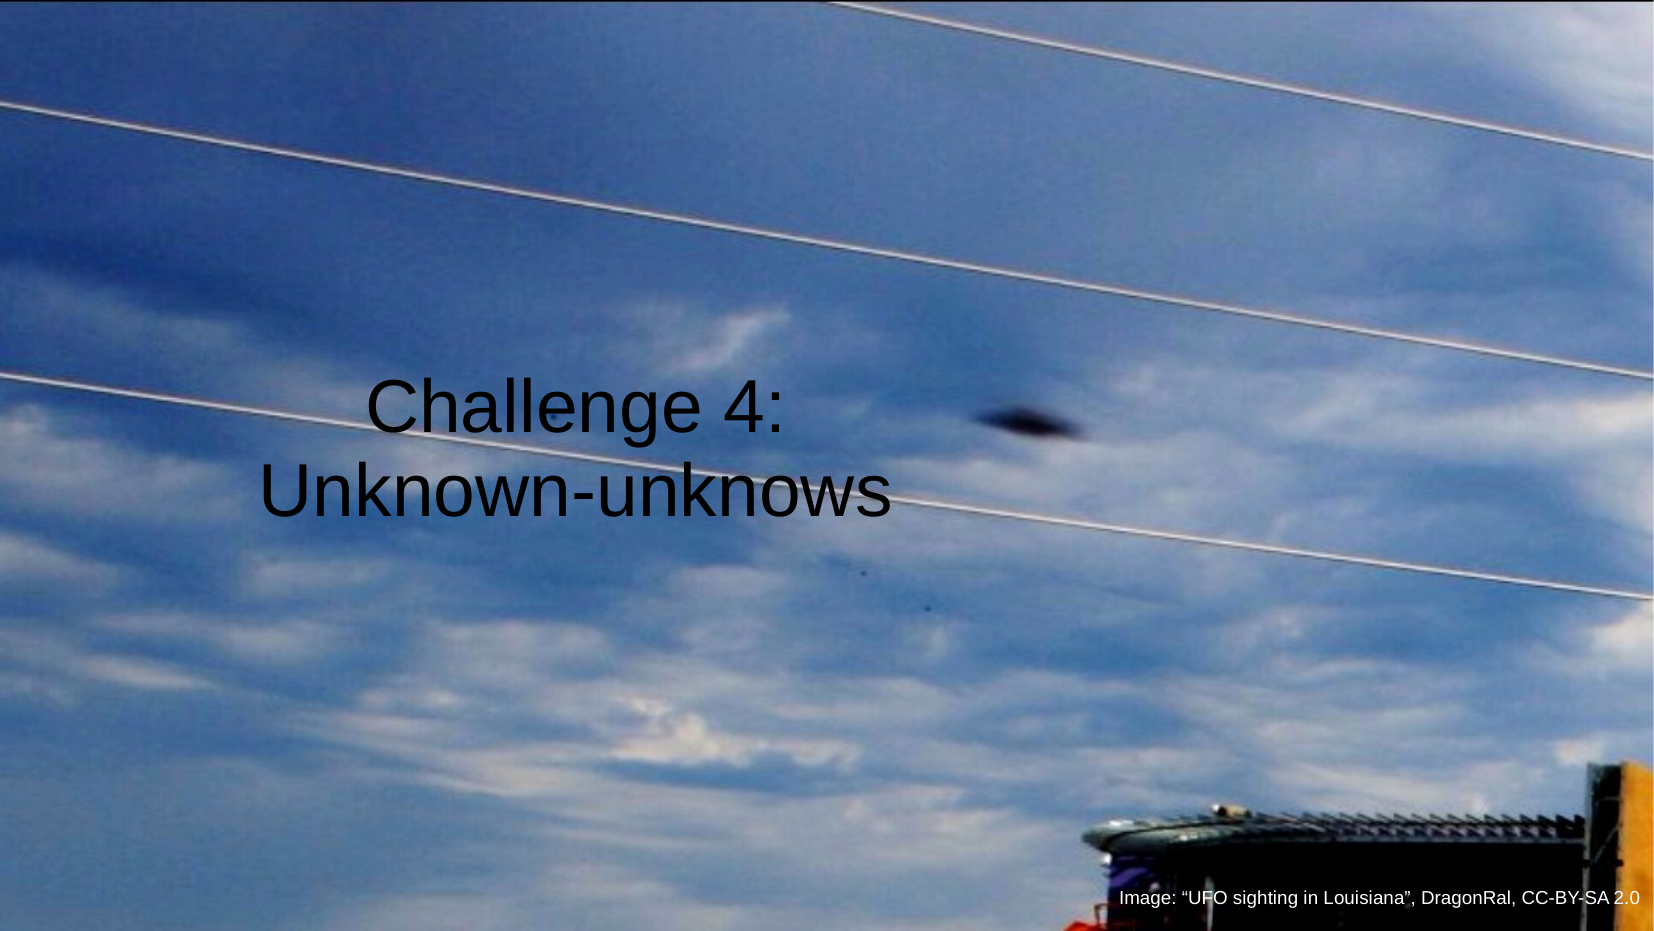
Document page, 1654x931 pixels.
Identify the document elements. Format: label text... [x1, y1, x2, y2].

text_box Image: “UFO sighting in Louisiana”, DragonRal, CC-BY-SA 2.0 [1104, 880, 1654, 931]
subtitle Challenge 4: Unknown-unknows [159, 307, 993, 591]
picture [0, 0, 1654, 931]
